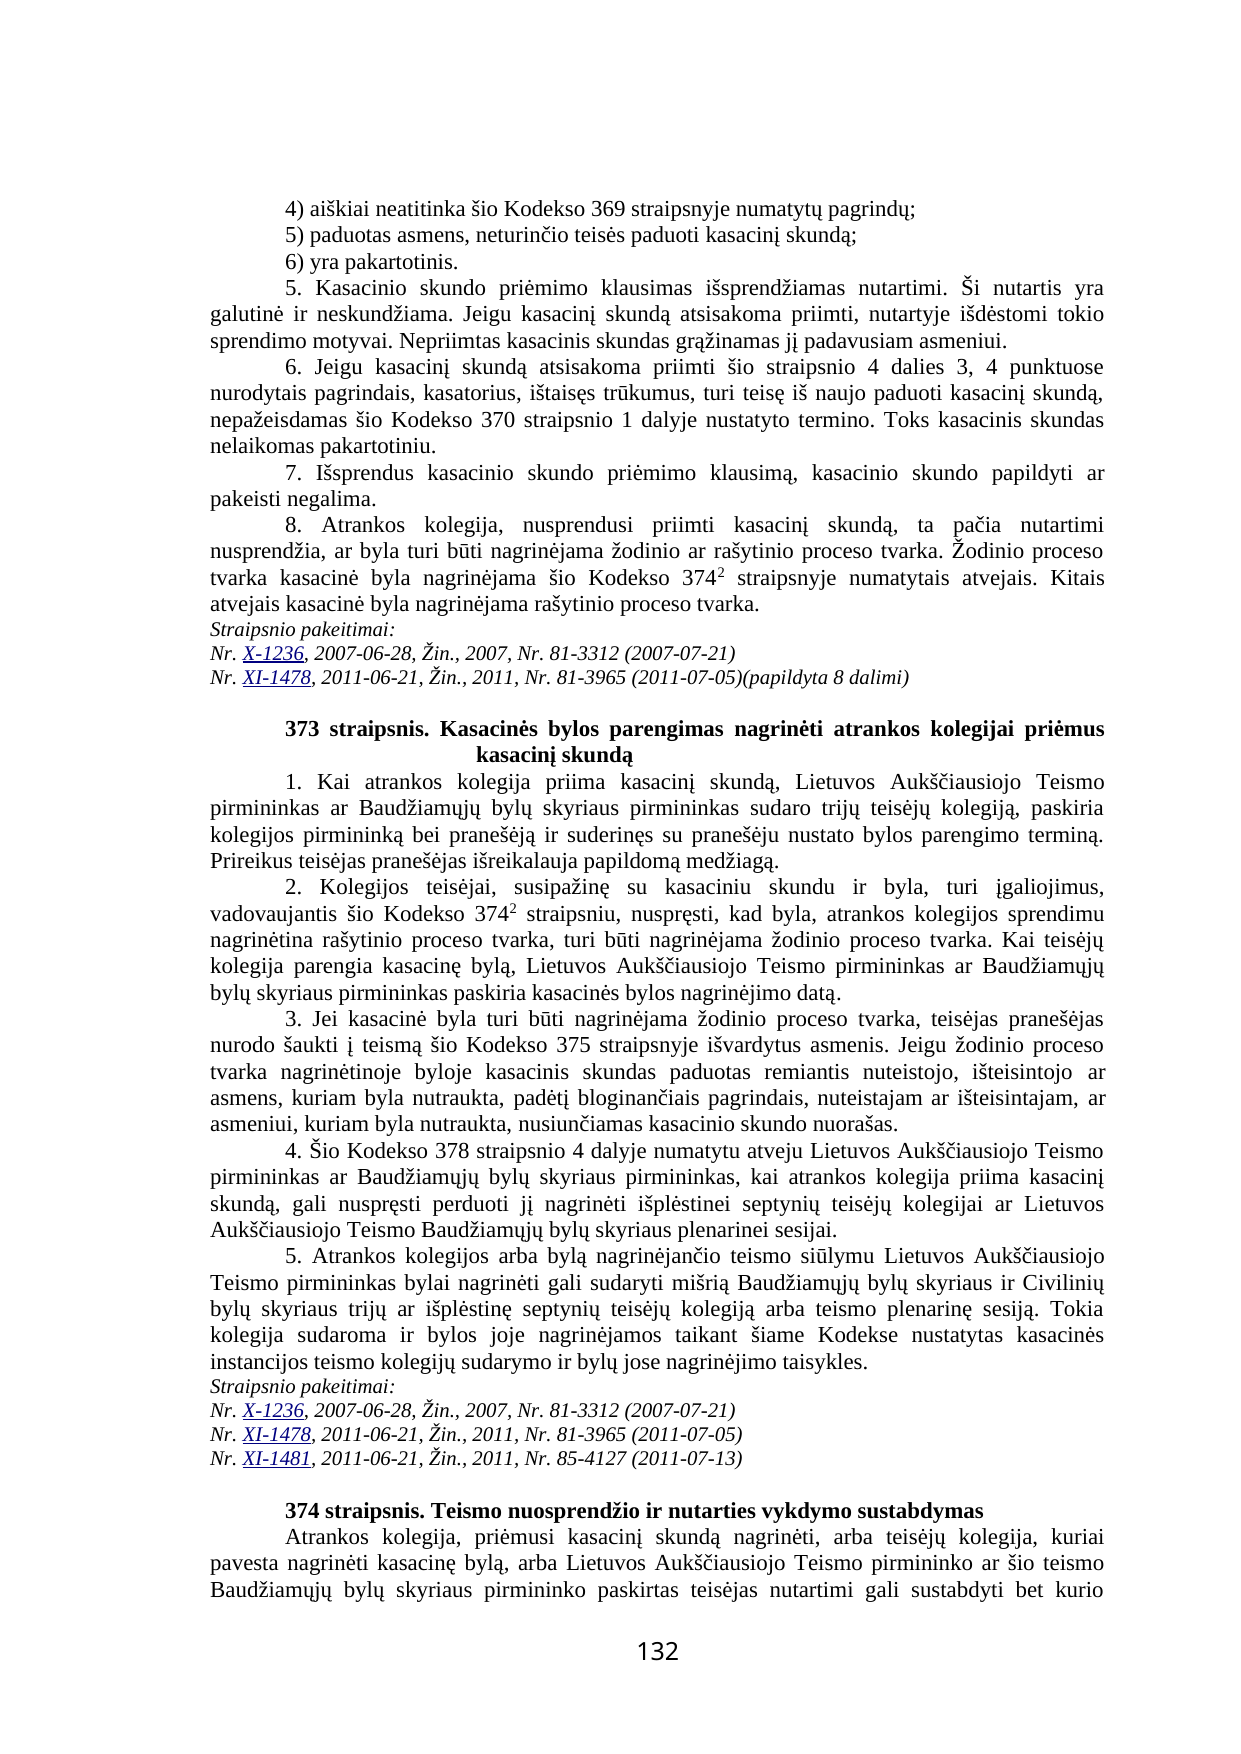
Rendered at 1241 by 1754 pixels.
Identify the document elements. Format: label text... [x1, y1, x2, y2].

text 3. Jei kasacinė byla turi būti nagrinėjama žodinio proceso tvarka, teisėjas pranešėjas nurodo šaukti į teismą šio Kodekso 375 straipsnyje išvardytus asmenis. Jeigu žodinio proceso tvarka nagrinėtinoje byloje kasacinis skundas paduotas remiantis nuteistojo, išteisintojo ar asmens, kuriam byla nutraukta, padėtį bloginančiais pagrindais, nuteistajam ar išteisintajam, ar asmeniui, kuriam byla nutraukta, nusiunčiamas kasacinio skundo nuorašas. [210, 1005, 1106, 1137]
text 6) yra pakartotinis. [210, 248, 1106, 274]
text 1. Kai atrankos kolegija priima kasacinį skundą, Lietuvos Aukščiausiojo Teismo pirmininkas ar Baudžiamųjų bylų skyriaus pirmininkas sudaro trijų teisėjų kolegiją, paskiria kolegijos pirmininką bei pranešėją ir suderinęs su pranešėju nustato bylos parengimo terminą. Prireikus teisėjas pranešėjas išreikalauja papildomą medžiagą. [210, 768, 1106, 873]
text 5. Kasacinio skundo priėmimo klausimas išsprendžiamas nutartimi. Ši nutartis yra galutinė ir neskundžiama. Jeigu kasacinį skundą atsisakoma priimti, nutartyje išdėstomi tokio sprendimo motyvai. Nepriimtas kasacinis skundas grąžinamas jį padavusiam asmeniui. [210, 274, 1106, 353]
text Nr. X-1236, 2007-06-28, Žin., 2007, Nr. 81-3312 (2007-07-21) [210, 641, 1106, 665]
text 374 straipsnis. Teismo nuosprendžio ir nutarties vykdymo sustabdymas [210, 1497, 1106, 1523]
text 4. Šio Kodekso 378 straipsnio 4 dalyje numatytu atveju Lietuvos Aukščiausiojo Teismo pirmininkas ar Baudžiamųjų bylų skyriaus pirmininkas, kai atrankos kolegija priima kasacinį skundą, gali nuspręsti perduoti jį nagrinėti išplėstinei septynių teisėjų kolegijai ar Lietuvos Aukščiausiojo Teismo Baudžiamųjų bylų skyriaus plenarinei sesijai. [210, 1137, 1106, 1242]
text 5. Atrankos kolegijos arba bylą nagrinėjančio teismo siūlymu Lietuvos Aukščiausiojo Teismo pirmininkas bylai nagrinėti gali sudaryti mišrią Baudžiamųjų bylų skyriaus ir Civilinių bylų skyriaus trijų ar išplėstinę septynių teisėjų kolegiją arba teismo plenarinę sesiją. Tokia kolegija sudaroma ir bylos joje nagrinėjamos taikant šiame Kodekse nustatytas kasacinės instancijos teismo kolegijų sudarymo ir bylų jose nagrinėjimo taisykles. [210, 1242, 1106, 1374]
text 7. Išsprendus kasacinio skundo priėmimo klausimą, kasacinio skundo papildyti ar pakeisti negalima. [210, 458, 1106, 511]
text Nr. X-1236, 2007-06-28, Žin., 2007, Nr. 81-3312 (2007-07-21) [210, 1398, 1106, 1422]
text 8. Atrankos kolegija, nusprendusi priimti kasacinį skundą, ta pačia nutartimi nusprendžia, ar byla turi būti nagrinėjama žodinio ar rašytinio proceso tvarka. Žodinio proceso tvarka kasacinė byla nagrinėjama šio Kodekso 3742 straipsnyje numatytais atvejais. Kitais atvejais kasacinė byla nagrinėjama rašytinio proceso tvarka. [210, 511, 1106, 617]
text 2. Kolegijos teisėjai, susipažinę su kasaciniu skundu ir byla, turi įgaliojimus, vadovaujantis šio Kodekso 3742 straipsniu, nuspręsti, kad byla, atrankos kolegijos sprendimu nagrinėtina rašytinio proceso tvarka, turi būti nagrinėjama žodinio proceso tvarka. Kai teisėjų kolegija parengia kasacinę bylą, Lietuvos Aukščiausiojo Teismo pirmininkas ar Baudžiamųjų bylų skyriaus pirmininkas paskiria kasacinės bylos nagrinėjimo datą. [210, 873, 1106, 1005]
text 6. Jeigu kasacinį skundą atsisakoma priimti šio straipsnio 4 dalies 3, 4 punktuose nurodytais pagrindais, kasatorius, ištaisęs trūkumus, turi teisę iš naujo paduoti kasacinį skundą, nepažeisdamas šio Kodekso 370 straipsnio 1 dalyje nustatyto termino. Toks kasacinis skundas nelaikomas pakartotiniu. [210, 353, 1106, 458]
text Straipsnio pakeitimai: [210, 617, 1106, 641]
text Nr. XI-1478, 2011-06-21, Žin., 2011, Nr. 81-3965 (2011-07-05)(papildyta 8 dalimi) [210, 665, 1106, 689]
text Atrankos kolegija, priėmusi kasacinį skundą nagrinėti, arba teisėjų kolegija, kuriai pavesta nagrinėti kasacinę bylą, arba Lietuvos Aukščiausiojo Teismo pirmininko ar šio teismo Baudžiamųjų bylų skyriaus pirmininko paskirtas teisėjas nutartimi gali sustabdyti bet kurio [210, 1523, 1106, 1602]
text Nr. XI-1481, 2011-06-21, Žin., 2011, Nr. 85-4127 (2011-07-13) [210, 1446, 1106, 1470]
text 4) aiškiai neatitinka šio Kodekso 369 straipsnyje numatytų pagrindų; [210, 195, 1106, 221]
text Nr. XI-1478, 2011-06-21, Žin., 2011, Nr. 81-3965 (2011-07-05) [210, 1422, 1106, 1446]
text 5) paduotas asmens, neturinčio teisės paduoti kasacinį skundą; [210, 221, 1106, 248]
text Straipsnio pakeitimai: [210, 1374, 1106, 1398]
text 373 straipsnis. Kasacinės bylos parengimas nagrinėti atrankos kolegijai priėmus kasacinį skundą [285, 715, 1106, 768]
